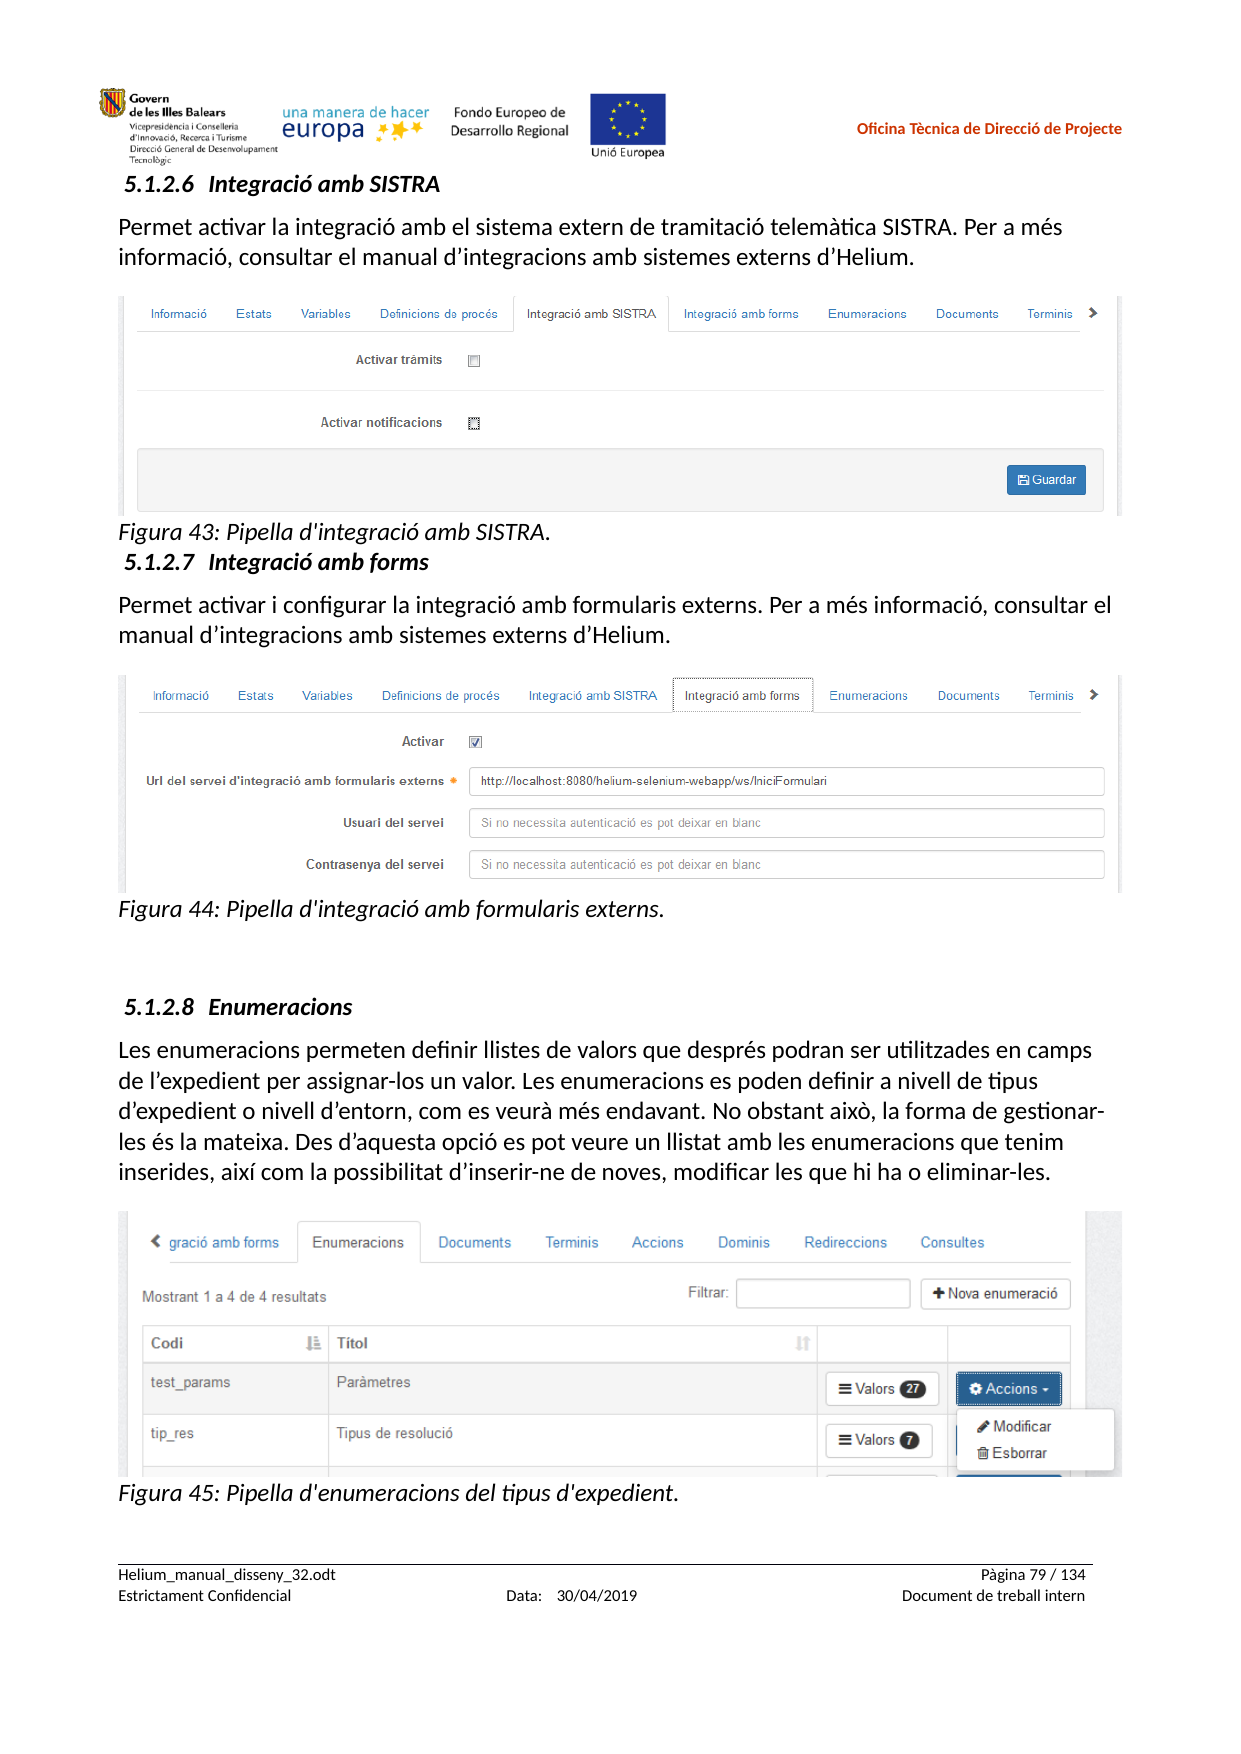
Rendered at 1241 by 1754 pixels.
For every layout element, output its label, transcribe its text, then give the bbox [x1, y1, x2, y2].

subtitle Enumeracions [118, 991, 1122, 1022]
subtitle [118, 284, 1122, 296]
text Figura 45: Pipella d'enumeracions del tipus d'expedient. [118, 1477, 1122, 1507]
text Les enumeracions permeten definir llistes de valors que després podran ser utilitzades en camps de l’expedient per assignar-los un valor. Les enumeracions es poden definir a nivell de tipus d’expedient o nivell d’entorn, com es veurà més endavant. No obstant això, la forma de gestionar-les és la mateixa. Des d’aquesta opció es pot veure un llistat amb les enumeracions que tenim inserides, així com la possibilitat d’inserir-ne de noves, modificar les que hi ha o eliminar-les. [118, 1034, 1122, 1187]
text Figura 43: Pipella d'integració amb SISTRA. [118, 516, 1122, 546]
text Permet activar la integració amb el sistema extern de tramitació telemàtica SISTRA. Per a més informació, consultar el manual d’integracions amb sistemes externs d’Helium. [118, 211, 1122, 272]
picture [99, 87, 668, 166]
text Figura 44: Pipella d'integració amb formularis externs. [118, 893, 1122, 923]
picture [118, 1211, 1123, 1477]
subtitle Integració amb SISTRA [118, 168, 1122, 198]
picture [118, 675, 1123, 893]
subtitle Integració amb forms [118, 546, 1122, 577]
picture [118, 296, 1123, 516]
text Permet activar i configurar la integració amb formularis externs. Per a més informació, consultar el manual d’integracions amb sistemes externs d’Helium. [118, 589, 1122, 650]
